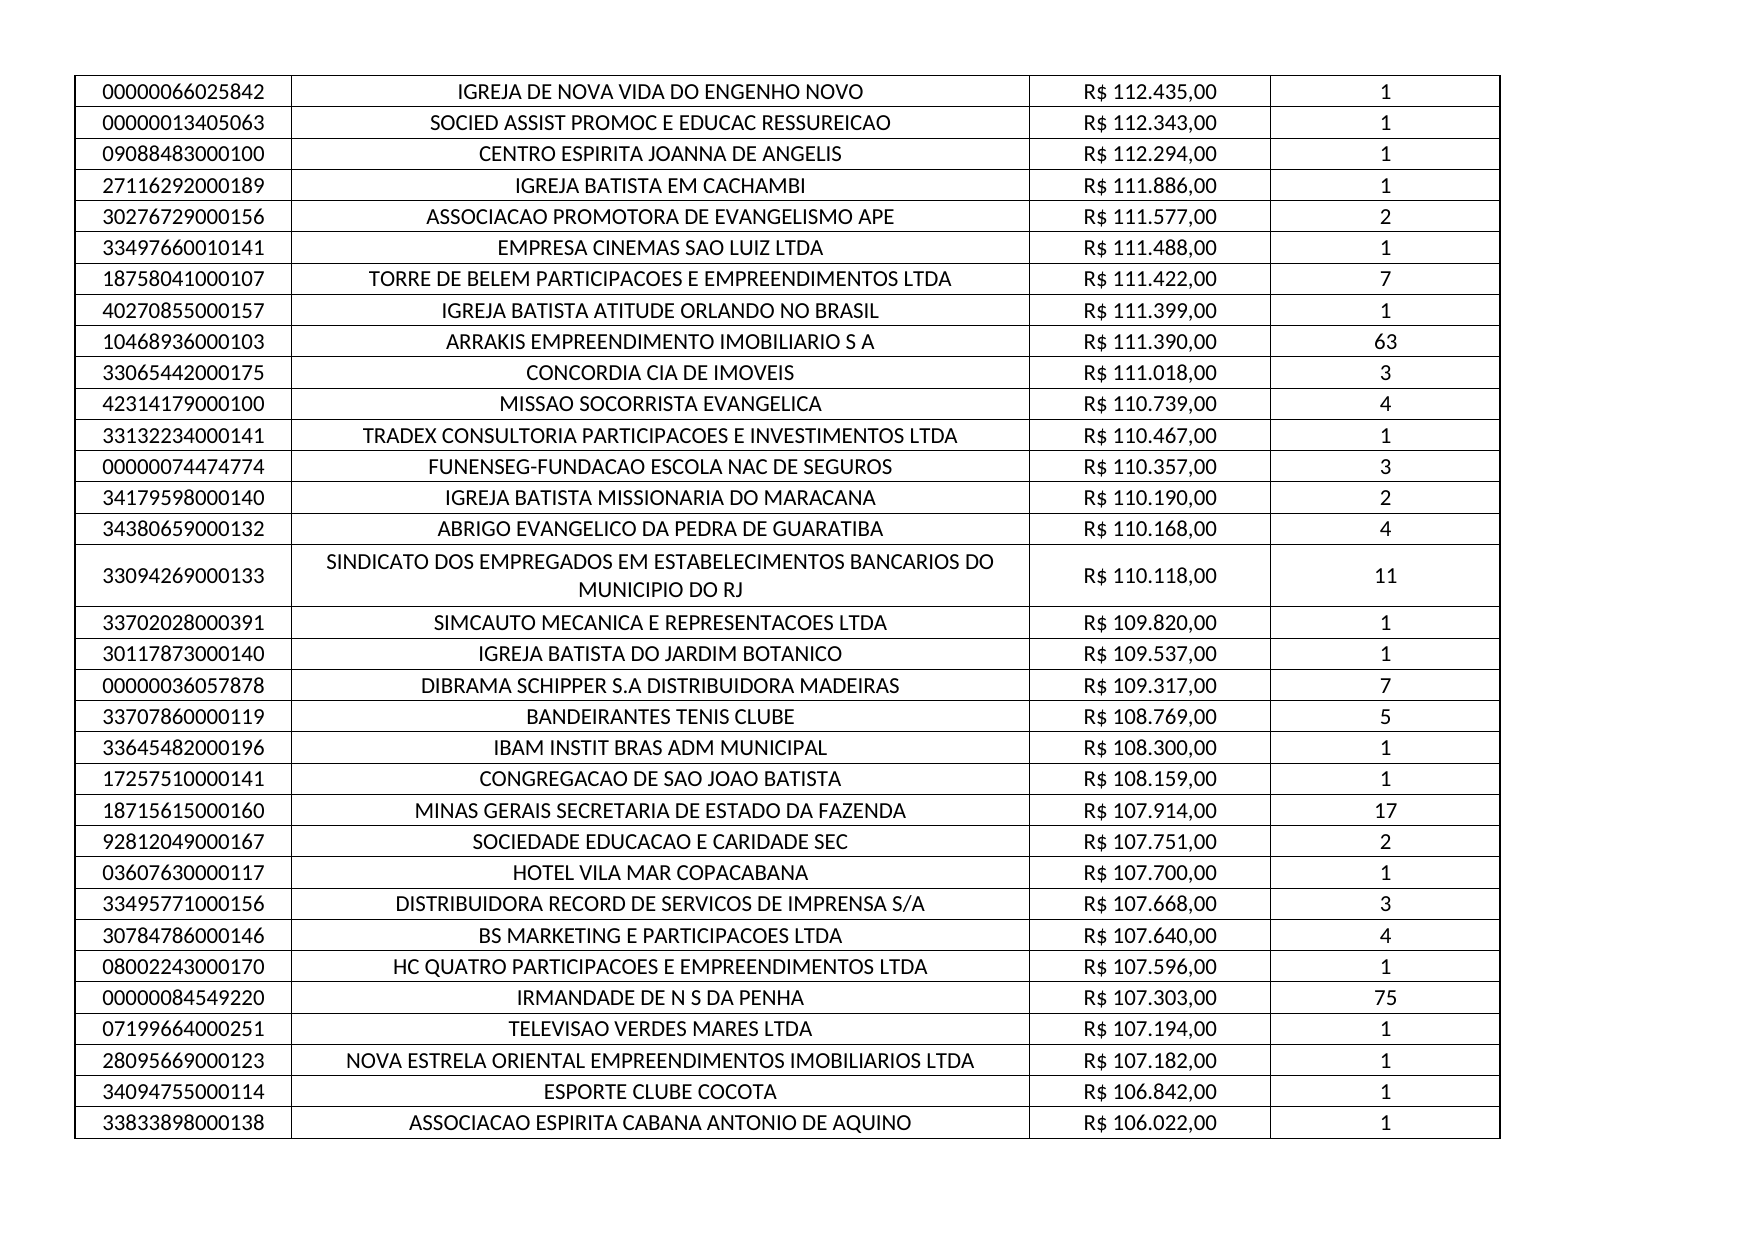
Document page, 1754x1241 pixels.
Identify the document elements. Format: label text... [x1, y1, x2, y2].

table_cell 18758041000107 [76, 264, 291, 294]
table_cell R$ 111.422,00 [1030, 264, 1270, 294]
table_cell 4 [1271, 514, 1499, 544]
table_cell 2 [1271, 201, 1499, 231]
table_cell IGREJA DE NOVA VIDA DO ENGENHO NOVO [292, 76, 1029, 106]
table_cell 1 [1271, 170, 1499, 200]
table_cell 3 [1271, 451, 1499, 481]
table_cell 4 [1271, 920, 1499, 950]
table_cell R$ 107.751,00 [1030, 826, 1270, 856]
table_cell 1 [1271, 951, 1499, 981]
table_cell DIBRAMA SCHIPPER S.A DISTRIBUIDORA MADEIRAS [292, 670, 1029, 700]
table_cell 1 [1271, 232, 1499, 262]
table_cell 33645482000196 [76, 732, 291, 762]
table_cell ASSOCIACAO PROMOTORA DE EVANGELISMO APE [292, 201, 1029, 231]
table_cell R$ 110.467,00 [1030, 420, 1270, 450]
table_cell 1 [1271, 857, 1499, 887]
table_cell BANDEIRANTES TENIS CLUBE [292, 701, 1029, 731]
table_cell 00000074474774 [76, 451, 291, 481]
table_cell 1 [1271, 607, 1499, 637]
table_cell 1 [1271, 1076, 1499, 1106]
table_cell NOVA ESTRELA ORIENTAL EMPREENDIMENTOS IMOBILIARIOS LTDA [292, 1045, 1029, 1075]
table_cell 08002243000170 [76, 951, 291, 981]
table_cell 27116292000189 [76, 170, 291, 200]
table_cell R$ 107.640,00 [1030, 920, 1270, 950]
table_cell IGREJA BATISTA MISSIONARIA DO MARACANA [292, 482, 1029, 512]
table_cell 1 [1271, 139, 1499, 169]
table_cell 00000084549220 [76, 982, 291, 1012]
table_cell 30276729000156 [76, 201, 291, 231]
table_cell 1 [1271, 107, 1499, 137]
table_cell R$ 110.357,00 [1030, 451, 1270, 481]
table_cell R$ 111.886,00 [1030, 170, 1270, 200]
table_cell 1 [1271, 639, 1499, 669]
table_cell 10468936000103 [76, 326, 291, 356]
table_cell SOCIED ASSIST PROMOC E EDUCAC RESSUREICAO [292, 107, 1029, 137]
table_cell DISTRIBUIDORA RECORD DE SERVICOS DE IMPRENSA S/A [292, 889, 1029, 919]
table_cell R$ 110.739,00 [1030, 389, 1270, 419]
table_cell R$ 107.194,00 [1030, 1014, 1270, 1044]
table_cell 4 [1271, 389, 1499, 419]
table_cell 28095669000123 [76, 1045, 291, 1075]
table_cell R$ 109.317,00 [1030, 670, 1270, 700]
table_cell 33495771000156 [76, 889, 291, 919]
table_cell 33497660010141 [76, 232, 291, 262]
table_cell 3 [1271, 889, 1499, 919]
table_cell 1 [1271, 732, 1499, 762]
table_cell 3 [1271, 357, 1499, 387]
table_cell 33707860000119 [76, 701, 291, 731]
table_cell 2 [1271, 482, 1499, 512]
table_cell 1 [1271, 295, 1499, 325]
table_cell BS MARKETING E PARTICIPACOES LTDA [292, 920, 1029, 950]
table_cell 33094269000133 [76, 545, 291, 606]
table_cell R$ 107.700,00 [1030, 857, 1270, 887]
table_cell 09088483000100 [76, 139, 291, 169]
table_cell R$ 110.118,00 [1030, 545, 1270, 606]
table_cell 1 [1271, 1014, 1499, 1044]
table_cell TELEVISAO VERDES MARES LTDA [292, 1014, 1029, 1044]
table_cell 1 [1271, 1107, 1499, 1137]
table_cell 63 [1271, 326, 1499, 356]
table_cell CONCORDIA CIA DE IMOVEIS [292, 357, 1029, 387]
table_cell FUNENSEG-FUNDACAO ESCOLA NAC DE SEGUROS [292, 451, 1029, 481]
table_cell IGREJA BATISTA DO JARDIM BOTANICO [292, 639, 1029, 669]
table_cell SIMCAUTO MECANICA E REPRESENTACOES LTDA [292, 607, 1029, 637]
table_cell 1 [1271, 76, 1499, 106]
table_cell 18715615000160 [76, 795, 291, 825]
table_cell R$ 108.159,00 [1030, 764, 1270, 794]
table_cell 7 [1271, 670, 1499, 700]
table_cell ARRAKIS EMPREENDIMENTO IMOBILIARIO S A [292, 326, 1029, 356]
table_cell R$ 111.488,00 [1030, 232, 1270, 262]
table_cell R$ 106.842,00 [1030, 1076, 1270, 1106]
table_cell 00000036057878 [76, 670, 291, 700]
table_cell R$ 111.018,00 [1030, 357, 1270, 387]
table_cell ESPORTE CLUBE COCOTA [292, 1076, 1029, 1106]
table_cell HOTEL VILA MAR COPACABANA [292, 857, 1029, 887]
table_cell ASSOCIACAO ESPIRITA CABANA ANTONIO DE AQUINO [292, 1107, 1029, 1137]
table_cell R$ 109.537,00 [1030, 639, 1270, 669]
table_cell R$ 108.300,00 [1030, 732, 1270, 762]
table_cell 2 [1271, 826, 1499, 856]
table_cell 00000013405063 [76, 107, 291, 137]
table_cell R$ 112.343,00 [1030, 107, 1270, 137]
table_cell 33065442000175 [76, 357, 291, 387]
table_cell R$ 107.914,00 [1030, 795, 1270, 825]
table_cell HC QUATRO PARTICIPACOES E EMPREENDIMENTOS LTDA [292, 951, 1029, 981]
table_cell R$ 107.303,00 [1030, 982, 1270, 1012]
table_cell TORRE DE BELEM PARTICIPACOES E EMPREENDIMENTOS LTDA [292, 264, 1029, 294]
table_cell R$ 107.182,00 [1030, 1045, 1270, 1075]
table_cell 5 [1271, 701, 1499, 731]
table_cell R$ 109.820,00 [1030, 607, 1270, 637]
table_cell R$ 111.390,00 [1030, 326, 1270, 356]
table_cell 1 [1271, 420, 1499, 450]
table_cell 7 [1271, 264, 1499, 294]
table_cell 33132234000141 [76, 420, 291, 450]
table_cell IGREJA BATISTA EM CACHAMBI [292, 170, 1029, 200]
table_cell 1 [1271, 1045, 1499, 1075]
table_cell IRMANDADE DE N S DA PENHA [292, 982, 1029, 1012]
table_cell SOCIEDADE EDUCACAO E CARIDADE SEC [292, 826, 1029, 856]
table_cell R$ 107.668,00 [1030, 889, 1270, 919]
table_cell ABRIGO EVANGELICO DA PEDRA DE GUARATIBA [292, 514, 1029, 544]
table_cell R$ 107.596,00 [1030, 951, 1270, 981]
table_cell 92812049000167 [76, 826, 291, 856]
table_cell R$ 111.399,00 [1030, 295, 1270, 325]
table_cell 00000066025842 [76, 76, 291, 106]
table_cell 42314179000100 [76, 389, 291, 419]
table_cell R$ 110.168,00 [1030, 514, 1270, 544]
table_cell CONGREGACAO DE SAO JOAO BATISTA [292, 764, 1029, 794]
table_cell 34179598000140 [76, 482, 291, 512]
table_cell IBAM INSTIT BRAS ADM MUNICIPAL [292, 732, 1029, 762]
table_cell SINDICATO DOS EMPREGADOS EM ESTABELECIMENTOS BANCARIOS DO MUNICIPIO DO RJ [292, 545, 1029, 606]
table_cell 30117873000140 [76, 639, 291, 669]
table_cell TRADEX CONSULTORIA PARTICIPACOES E INVESTIMENTOS LTDA [292, 420, 1029, 450]
table_cell 34380659000132 [76, 514, 291, 544]
table_cell MISSAO SOCORRISTA EVANGELICA [292, 389, 1029, 419]
table_cell 40270855000157 [76, 295, 291, 325]
table_cell 07199664000251 [76, 1014, 291, 1044]
table_cell 34094755000114 [76, 1076, 291, 1106]
table_cell CENTRO ESPIRITA JOANNA DE ANGELIS [292, 139, 1029, 169]
table_cell 17257510000141 [76, 764, 291, 794]
table_cell R$ 112.435,00 [1030, 76, 1270, 106]
table_cell IGREJA BATISTA ATITUDE ORLANDO NO BRASIL [292, 295, 1029, 325]
table_cell 17 [1271, 795, 1499, 825]
table_cell 03607630000117 [76, 857, 291, 887]
table_cell 1 [1271, 764, 1499, 794]
table_cell R$ 108.769,00 [1030, 701, 1270, 731]
table_cell R$ 106.022,00 [1030, 1107, 1270, 1137]
table_cell 33833898000138 [76, 1107, 291, 1137]
table_cell R$ 112.294,00 [1030, 139, 1270, 169]
table_cell MINAS GERAIS SECRETARIA DE ESTADO DA FAZENDA [292, 795, 1029, 825]
table_cell 11 [1271, 545, 1499, 606]
table_cell 75 [1271, 982, 1499, 1012]
table_cell EMPRESA CINEMAS SAO LUIZ LTDA [292, 232, 1029, 262]
table_cell R$ 110.190,00 [1030, 482, 1270, 512]
table_cell 33702028000391 [76, 607, 291, 637]
table_cell 30784786000146 [76, 920, 291, 950]
table_cell R$ 111.577,00 [1030, 201, 1270, 231]
